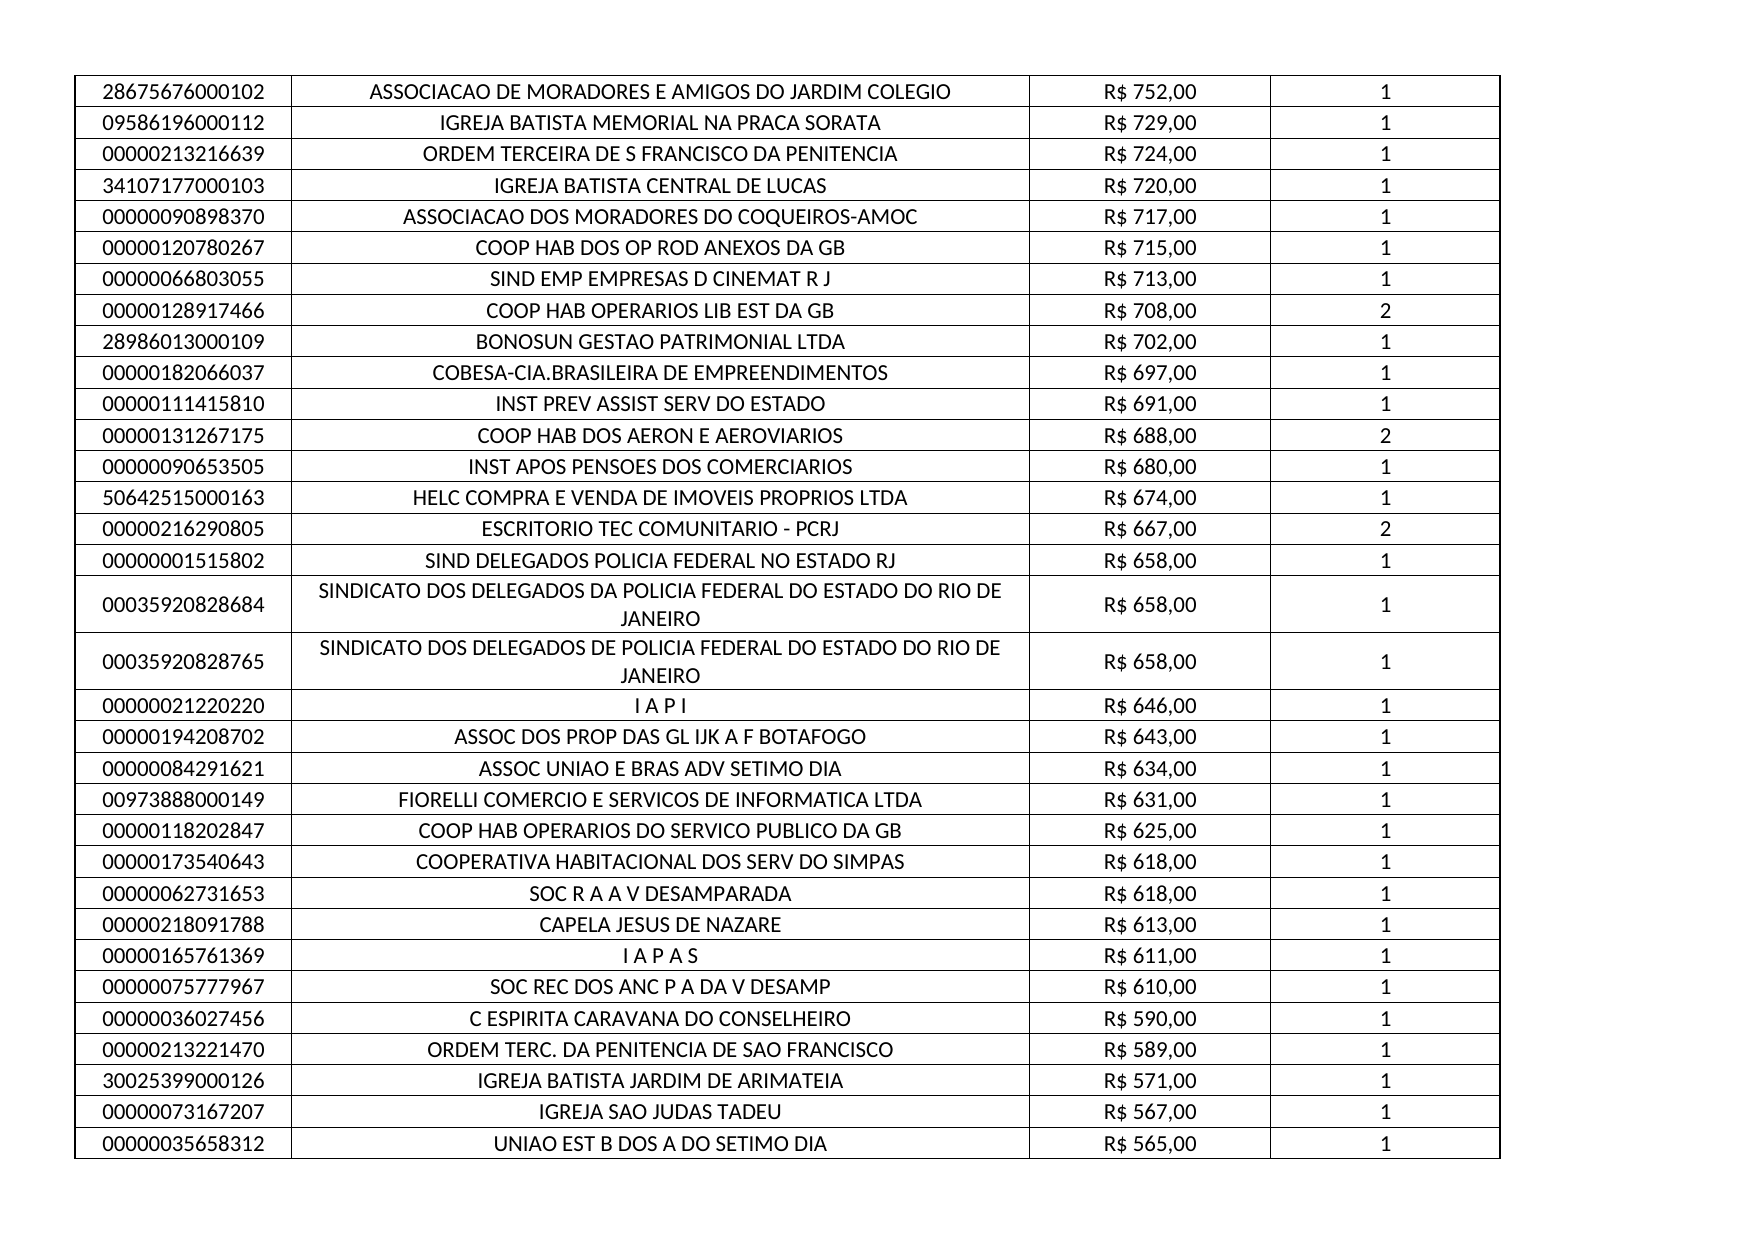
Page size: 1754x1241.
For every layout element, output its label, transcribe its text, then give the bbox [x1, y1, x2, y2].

table_cell COOP HAB OPERARIOS LIB EST DA GB [292, 295, 1029, 325]
table_cell 1 [1271, 389, 1499, 419]
table_cell R$ 567,00 [1030, 1096, 1270, 1127]
table_cell R$ 715,00 [1030, 232, 1270, 262]
table_cell INST APOS PENSOES DOS COMERCIARIOS [292, 451, 1029, 481]
table_cell R$ 717,00 [1030, 201, 1270, 231]
table_cell R$ 658,00 [1030, 633, 1270, 689]
table_cell 00000090898370 [76, 201, 291, 231]
table_cell 1 [1271, 1128, 1499, 1158]
table_cell R$ 752,00 [1030, 76, 1270, 106]
table_cell R$ 646,00 [1030, 690, 1270, 720]
table_cell ORDEM TERCEIRA DE S FRANCISCO DA PENITENCIA [292, 139, 1029, 169]
table_cell 1 [1271, 909, 1499, 939]
table_cell 00000001515802 [76, 545, 291, 575]
table_cell 1 [1271, 232, 1499, 262]
table_cell 09586196000112 [76, 107, 291, 137]
table_cell 1 [1271, 1003, 1499, 1033]
table_cell 34107177000103 [76, 170, 291, 200]
table_cell 1 [1271, 1096, 1499, 1127]
table_cell I A P I [292, 690, 1029, 720]
table_cell 1 [1271, 139, 1499, 169]
table_cell R$ 702,00 [1030, 326, 1270, 356]
table_cell R$ 613,00 [1030, 909, 1270, 939]
table_cell ESCRITORIO TEC COMUNITARIO - PCRJ [292, 514, 1029, 544]
table_cell 1 [1271, 1034, 1499, 1064]
table_cell COOP HAB DOS OP ROD ANEXOS DA GB [292, 232, 1029, 262]
table_cell 1 [1271, 170, 1499, 200]
table_cell R$ 610,00 [1030, 971, 1270, 1002]
table_cell 00000218091788 [76, 909, 291, 939]
table_cell C ESPIRITA CARAVANA DO CONSELHEIRO [292, 1003, 1029, 1033]
table_cell R$ 611,00 [1030, 940, 1270, 970]
table_cell 00000075777967 [76, 971, 291, 1002]
table_cell 1 [1271, 76, 1499, 106]
table_cell I A P A S [292, 940, 1029, 970]
table_cell 00000084291621 [76, 753, 291, 783]
table_cell 00000213216639 [76, 139, 291, 169]
table_cell INST PREV ASSIST SERV DO ESTADO [292, 389, 1029, 419]
table_cell 00973888000149 [76, 784, 291, 814]
table_cell SIND DELEGADOS POLICIA FEDERAL NO ESTADO RJ [292, 545, 1029, 575]
table_cell COOP HAB DOS AERON E AEROVIARIOS [292, 420, 1029, 450]
table_cell 00000216290805 [76, 514, 291, 544]
table_cell R$ 658,00 [1030, 576, 1270, 632]
table_cell 00000111415810 [76, 389, 291, 419]
table_cell IGREJA BATISTA JARDIM DE ARIMATEIA [292, 1065, 1029, 1095]
table_cell SINDICATO DOS DELEGADOS DA POLICIA FEDERAL DO ESTADO DO RIO DE JANEIRO [292, 576, 1029, 632]
table_cell R$ 590,00 [1030, 1003, 1270, 1033]
table_cell 1 [1271, 1065, 1499, 1095]
table_cell 1 [1271, 326, 1499, 356]
table_cell 30025399000126 [76, 1065, 291, 1095]
table_cell 00000173540643 [76, 846, 291, 877]
table_cell 1 [1271, 721, 1499, 752]
table_cell R$ 720,00 [1030, 170, 1270, 200]
table_cell IGREJA BATISTA MEMORIAL NA PRACA SORATA [292, 107, 1029, 137]
table_cell 00000036027456 [76, 1003, 291, 1033]
table_cell R$ 658,00 [1030, 545, 1270, 575]
table_cell 1 [1271, 753, 1499, 783]
table_cell 1 [1271, 576, 1499, 632]
table_cell 1 [1271, 846, 1499, 877]
table_cell 1 [1271, 971, 1499, 1002]
table_cell 00000066803055 [76, 264, 291, 294]
table_cell R$ 674,00 [1030, 482, 1270, 512]
table_cell 00000131267175 [76, 420, 291, 450]
table_cell 2 [1271, 514, 1499, 544]
table_cell R$ 724,00 [1030, 139, 1270, 169]
table_cell 1 [1271, 690, 1499, 720]
table_cell 2 [1271, 295, 1499, 325]
table_cell 1 [1271, 784, 1499, 814]
table_cell 1 [1271, 878, 1499, 908]
table_cell 00000194208702 [76, 721, 291, 752]
table_cell R$ 667,00 [1030, 514, 1270, 544]
table_cell COOPERATIVA HABITACIONAL DOS SERV DO SIMPAS [292, 846, 1029, 877]
table_cell 1 [1271, 451, 1499, 481]
table_cell R$ 565,00 [1030, 1128, 1270, 1158]
table_cell IGREJA SAO JUDAS TADEU [292, 1096, 1029, 1127]
table_cell 1 [1271, 107, 1499, 137]
table_cell R$ 571,00 [1030, 1065, 1270, 1095]
table_cell R$ 691,00 [1030, 389, 1270, 419]
table_cell 00000073167207 [76, 1096, 291, 1127]
table_cell SOC R A A V DESAMPARADA [292, 878, 1029, 908]
table_cell 28675676000102 [76, 76, 291, 106]
table_cell COOP HAB OPERARIOS DO SERVICO PUBLICO DA GB [292, 815, 1029, 845]
table_cell R$ 631,00 [1030, 784, 1270, 814]
table_cell ORDEM TERC. DA PENITENCIA DE SAO FRANCISCO [292, 1034, 1029, 1064]
table_cell R$ 688,00 [1030, 420, 1270, 450]
table_cell 1 [1271, 633, 1499, 689]
table_cell ASSOCIACAO DOS MORADORES DO COQUEIROS-AMOC [292, 201, 1029, 231]
table_cell 00000090653505 [76, 451, 291, 481]
table_cell 1 [1271, 545, 1499, 575]
table_cell 1 [1271, 201, 1499, 231]
table_cell 1 [1271, 815, 1499, 845]
table_cell FIORELLI COMERCIO E SERVICOS DE INFORMATICA LTDA [292, 784, 1029, 814]
table_cell BONOSUN GESTAO PATRIMONIAL LTDA [292, 326, 1029, 356]
table_cell 28986013000109 [76, 326, 291, 356]
table_cell SOC REC DOS ANC P A DA V DESAMP [292, 971, 1029, 1002]
table_cell 00035920828684 [76, 576, 291, 632]
table_cell 1 [1271, 482, 1499, 512]
table_cell 00000118202847 [76, 815, 291, 845]
table_cell ASSOCIACAO DE MORADORES E AMIGOS DO JARDIM COLEGIO [292, 76, 1029, 106]
table_cell 00000120780267 [76, 232, 291, 262]
table_cell COBESA-CIA.BRASILEIRA DE EMPREENDIMENTOS [292, 357, 1029, 387]
table_cell R$ 618,00 [1030, 846, 1270, 877]
table_cell 00035920828765 [76, 633, 291, 689]
table_cell R$ 618,00 [1030, 878, 1270, 908]
table_cell R$ 589,00 [1030, 1034, 1270, 1064]
table_cell CAPELA JESUS DE NAZARE [292, 909, 1029, 939]
table_cell IGREJA BATISTA CENTRAL DE LUCAS [292, 170, 1029, 200]
table_cell R$ 625,00 [1030, 815, 1270, 845]
table_cell ASSOC DOS PROP DAS GL IJK A F BOTAFOGO [292, 721, 1029, 752]
table_cell SINDICATO DOS DELEGADOS DE POLICIA FEDERAL DO ESTADO DO RIO DE JANEIRO [292, 633, 1029, 689]
table_cell 1 [1271, 940, 1499, 970]
table_cell 00000128917466 [76, 295, 291, 325]
table_cell R$ 643,00 [1030, 721, 1270, 752]
table_cell 00000021220220 [76, 690, 291, 720]
table_cell 00000165761369 [76, 940, 291, 970]
table_cell 00000213221470 [76, 1034, 291, 1064]
table_cell R$ 697,00 [1030, 357, 1270, 387]
table_cell UNIAO EST B DOS A DO SETIMO DIA [292, 1128, 1029, 1158]
table_cell ASSOC UNIAO E BRAS ADV SETIMO DIA [292, 753, 1029, 783]
table_cell HELC COMPRA E VENDA DE IMOVEIS PROPRIOS LTDA [292, 482, 1029, 512]
table_cell R$ 634,00 [1030, 753, 1270, 783]
table_cell R$ 708,00 [1030, 295, 1270, 325]
table_cell R$ 680,00 [1030, 451, 1270, 481]
table_cell R$ 713,00 [1030, 264, 1270, 294]
table_cell SIND EMP EMPRESAS D CINEMAT R J [292, 264, 1029, 294]
table_cell 00000035658312 [76, 1128, 291, 1158]
table_cell 00000182066037 [76, 357, 291, 387]
table_cell 00000062731653 [76, 878, 291, 908]
table_cell R$ 729,00 [1030, 107, 1270, 137]
table_cell 1 [1271, 357, 1499, 387]
table_cell 1 [1271, 264, 1499, 294]
table_cell 50642515000163 [76, 482, 291, 512]
table_cell 2 [1271, 420, 1499, 450]
